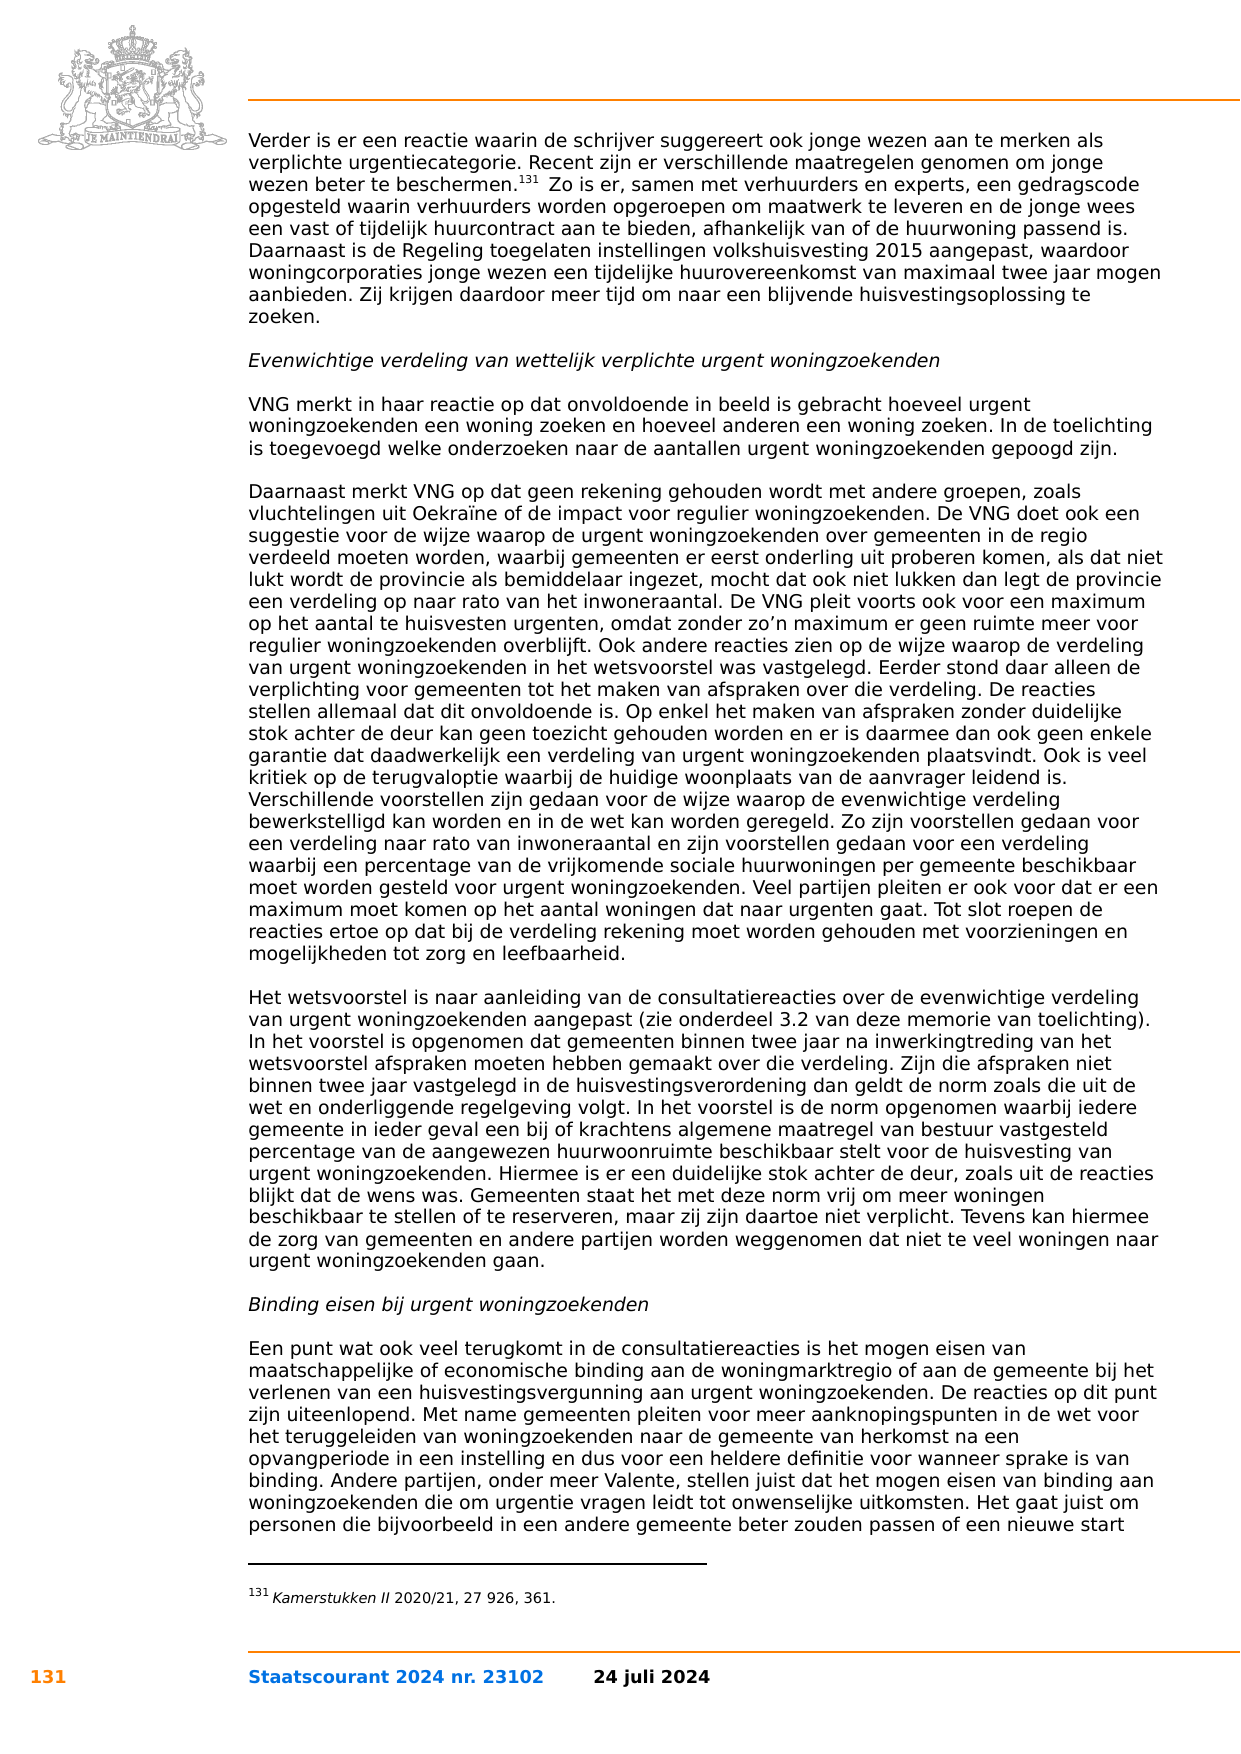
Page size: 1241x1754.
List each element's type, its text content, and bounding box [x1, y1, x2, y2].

text Kamerstukken II 2020/21, 27 926, 361. [248, 1586, 1163, 1608]
subtitle Evenwichtige verdeling van wettelijk verplichte urgent woningzoekenden [248, 349, 1163, 372]
text VNG merkt in haar reactie op dat onvoldoende in beeld is gebracht hoeveel urgent woningzoekenden een woning zoeken en hoeveel anderen een woning zoeken. In de toelichting is toegevoegd welke onderzoeken naar de aantallen urgent woningzoekenden gepoogd zijn. [248, 393, 1163, 459]
picture [38, 25, 227, 150]
text Het wetsvoorstel is naar aanleiding van de consultatiereacties over de evenwichtige verdeling van urgent woningzoekenden aangepast (zie onderdeel 3.2 van deze memorie van toelichting). In het voorstel is opgenomen dat gemeenten binnen twee jaar na inwerkingtreding van het wetsvoorstel afspraken moeten hebben gemaakt over die verdeling. Zijn die afspraken niet binnen twee jaar vastgelegd in de huisvestingsverordening dan geldt de norm zoals die uit de wet en onderliggende regelgeving volgt. In het voorstel is de norm opgenomen waarbij iedere gemeente in ieder geval een bij of krachtens algemene maatregel van bestuur vastgesteld percentage van de aangewezen huurwoonruimte beschikbaar stelt voor de huisvesting van urgent woningzoekenden. Hiermee is er een duidelijke stok achter de deur, zoals uit de reacties blijkt dat de wens was. Gemeenten staat het met deze norm vrij om meer woningen beschikbaar te stellen of te reserveren, maar zij zijn daartoe niet verplicht. Tevens kan hiermee de zorg van gemeenten en andere partijen worden weggenomen dat niet te veel woningen naar urgent woningzoekenden gaan. [248, 987, 1163, 1272]
text Verder is er een reactie waarin de schrijver suggereert ook jonge wezen aan te merken als verplichte urgentiecategorie. Recent zijn er verschillende maatregelen genomen om jonge wezen beter te beschermen. Zo is er, samen met verhuurders en experts, een gedragscode opgesteld waarin verhuurders worden opgeroepen om maatwerk te leveren en de jonge wees een vast of tijdelijk huurcontract aan te bieden, afhankelijk van of de huurwoning passend is. Daarnaast is de Regeling toegelaten instellingen volkshuisvesting 2015 aangepast, waardoor woningcorporaties jonge wezen een tijdelijke huurovereenkomst van maximaal twee jaar mogen aanbieden. Zij krijgen daardoor meer tijd om naar een blijvende huisvestingsoplossing te zoeken. [248, 130, 1163, 328]
text Een punt wat ook veel terugkomt in de consultatiereacties is het mogen eisen van maatschappelijke of economische binding aan de woningmarktregio of aan de gemeente bij het verlenen van een huisvestingsvergunning aan urgent woningzoekenden. De reacties op dit punt zijn uiteenlopend. Met name gemeenten pleiten voor meer aanknopingspunten in de wet voor het teruggeleiden van woningzoekenden naar de gemeente van herkomst na een opvangperiode in een instelling en dus voor een heldere definitie voor wanneer sprake is van binding. Andere partijen, onder meer Valente, stellen juist dat het mogen eisen van binding aan woningzoekenden die om urgentie vragen leidt tot onwenselijke uitkomsten. Het gaat juist om personen die bijvoorbeeld in een andere gemeente beter zouden passen of een nieuwe start [248, 1338, 1163, 1536]
text Daarnaast merkt VNG op dat geen rekening gehouden wordt met andere groepen, zoals vluchtelingen uit Oekraïne of de impact voor regulier woningzoekenden. De VNG doet ook een suggestie voor de wijze waarop de urgent woningzoekenden over gemeenten in de regio verdeeld moeten worden, waarbij gemeenten er eerst onderling uit proberen komen, als dat niet lukt wordt de provincie als bemiddelaar ingezet, mocht dat ook niet lukken dan legt de provincie een verdeling op naar rato van het inwoneraantal. De VNG pleit voorts ook voor een maximum op het aantal te huisvesten urgenten, omdat zonder zo’n maximum er geen ruimte meer voor regulier woningzoekenden overblijft. Ook andere reacties zien op de wijze waarop de verdeling van urgent woningzoekenden in het wetsvoorstel was vastgelegd. Eerder stond daar alleen de verplichting voor gemeenten tot het maken van afspraken over die verdeling. De reacties stellen allemaal dat dit onvoldoende is. Op enkel het maken van afspraken zonder duidelijke stok achter de deur kan geen toezicht gehouden worden en er is daarmee dan ook geen enkele garantie dat daadwerkelijk een verdeling van urgent woningzoekenden plaatsvindt. Ook is veel kritiek op de terugvaloptie waarbij de huidige woonplaats van de aanvrager leidend is. Verschillende voorstellen zijn gedaan voor de wijze waarop de evenwichtige verdeling bewerkstelligd kan worden en in de wet kan worden geregeld. Zo zijn voorstellen gedaan voor een verdeling naar rato van inwoneraantal en zijn voorstellen gedaan voor een verdeling waarbij een percentage van de vrijkomende sociale huurwoningen per gemeente beschikbaar moet worden gesteld voor urgent woningzoekenden. Veel partijen pleiten er ook voor dat er een maximum moet komen op het aantal woningen dat naar urgenten gaat. Tot slot roepen de reacties ertoe op dat bij de verdeling rekening moet worden gehouden met voorzieningen en mogelijkheden tot zorg en leefbaarheid. [248, 481, 1163, 965]
subtitle Binding eisen bij urgent woningzoekenden [248, 1294, 1163, 1316]
